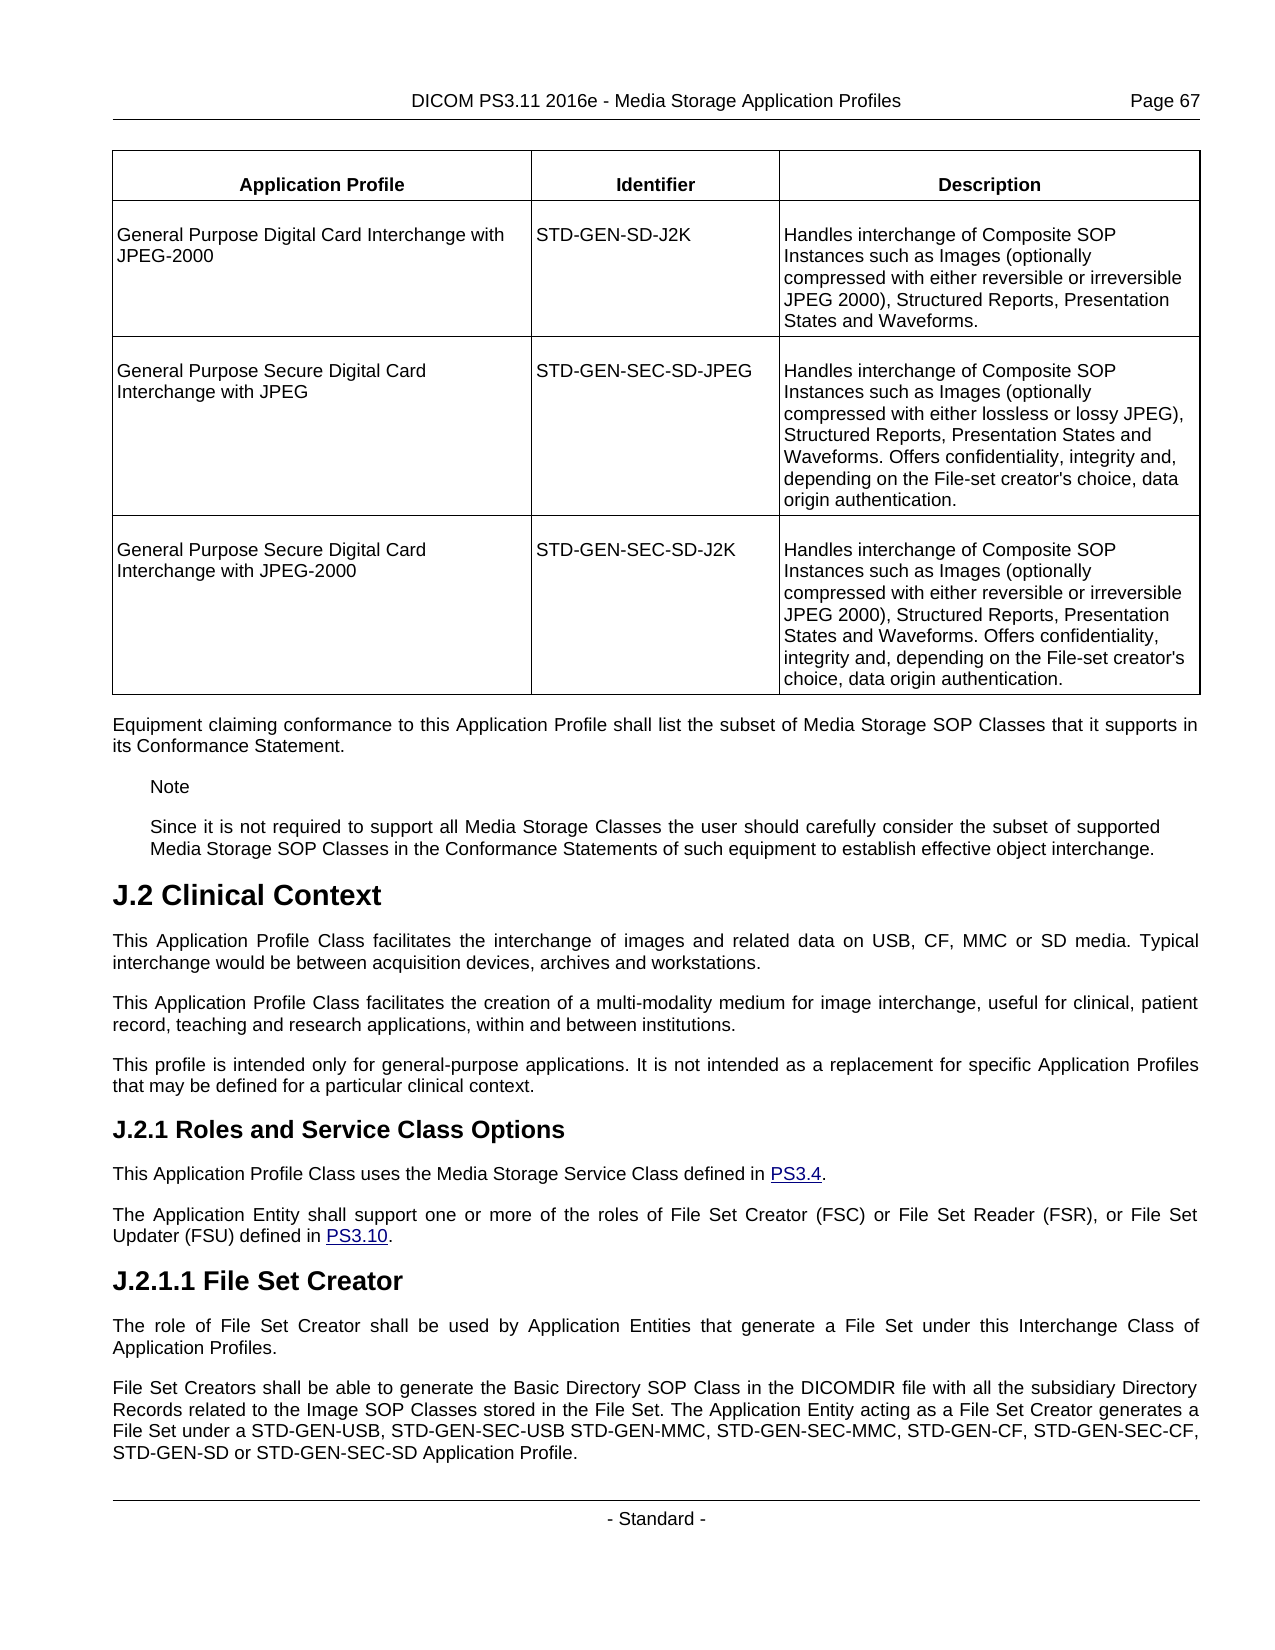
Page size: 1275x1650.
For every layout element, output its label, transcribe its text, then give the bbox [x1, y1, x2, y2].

text This profile is intended only for general-purpose applications. It is not intended as a replacement for specific Application Profiles that may be defined for a particular clinical context. [112, 1054, 1200, 1097]
text Note [150, 775, 1162, 797]
table_cell Handles interchange of Composite SOP Instances such as Images (optionally compressed with either reversible or irreversible JPEG 2000), Structured Reports, Presentation States and Waveforms. [780, 201, 1199, 336]
text File Set Creators shall be able to generate the Basic Directory SOP Class in the DICOMDIR file with all the subsidiary Directory Records related to the Image SOP Classes stored in the File Set. The Application Entity acting as a File Set Creator generates a File Set under a STD-GEN-USB, STD-GEN-SEC-USB STD-GEN-MMC, STD-GEN-SEC-MMC, STD-GEN-CF, STD-GEN-SEC-CF, STD-GEN-SD or STD-GEN-SEC-SD Application Profile. [112, 1377, 1200, 1463]
text Equipment claiming conformance to this Application Profile shall list the subset of Media Storage SOP Classes that it supports in its Conformance Statement. [112, 713, 1200, 757]
text J.2 Clinical Context [112, 878, 1200, 911]
text This Application Profile Class facilitates the interchange of images and related data on USB, CF, MMC or SD media. Typical interchange would be between acquisition devices, archives and workstations. [112, 930, 1200, 973]
text Since it is not required to support all Media Storage Classes the user should carefully consider the subset of supported Media Storage SOP Classes in the Conformance Statements of such equipment to establish effective object interchange. [150, 816, 1162, 859]
table_cell STD-GEN-SEC-SD-J2K [532, 516, 779, 694]
text J.2.1.1 File Set Creator [112, 1265, 1200, 1296]
text The Application Entity shall support one or more of the roles of File Set Creator (FSC) or File Set Reader (FSR), or File Set Updater (FSU) defined in PS3.10. [112, 1203, 1200, 1246]
table_cell STD-GEN-SD-J2K [532, 201, 779, 336]
table_cell Handles interchange of Composite SOP Instances such as Images (optionally compressed with either lossless or lossy JPEG), Structured Reports, Presentation States and Waveforms. Offers confidentiality, integrity and, depending on the File-set creator's choice, data origin authentication. [780, 337, 1199, 515]
table_header Identifier [532, 151, 779, 200]
table_cell STD-GEN-SEC-SD-JPEG [532, 337, 779, 515]
table_header Description [780, 151, 1199, 200]
table_header Application Profile [113, 151, 531, 200]
text This Application Profile Class facilitates the creation of a multi-modality medium for image interchange, useful for clinical, patient record, teaching and research applications, within and between institutions. [112, 992, 1200, 1035]
table_cell General Purpose Secure Digital Card Interchange with JPEG-2000 [113, 516, 531, 694]
table_cell General Purpose Secure Digital Card Interchange with JPEG [113, 337, 531, 515]
text J.2.1 Roles and Service Class Options [112, 1116, 1200, 1144]
text The role of File Set Creator shall be used by Application Entities that generate a File Set under this Interchange Class of Application Profiles. [112, 1315, 1200, 1358]
text This Application Profile Class uses the Media Storage Service Class defined in PS3.4. [112, 1163, 1200, 1184]
table_cell General Purpose Digital Card Interchange with JPEG-2000 [113, 201, 531, 336]
table_cell Handles interchange of Composite SOP Instances such as Images (optionally compressed with either reversible or irreversible JPEG 2000), Structured Reports, Presentation States and Waveforms. Offers confidentiality, integrity and, depending on the File-set creator's choice, data origin authentication. [780, 516, 1199, 694]
